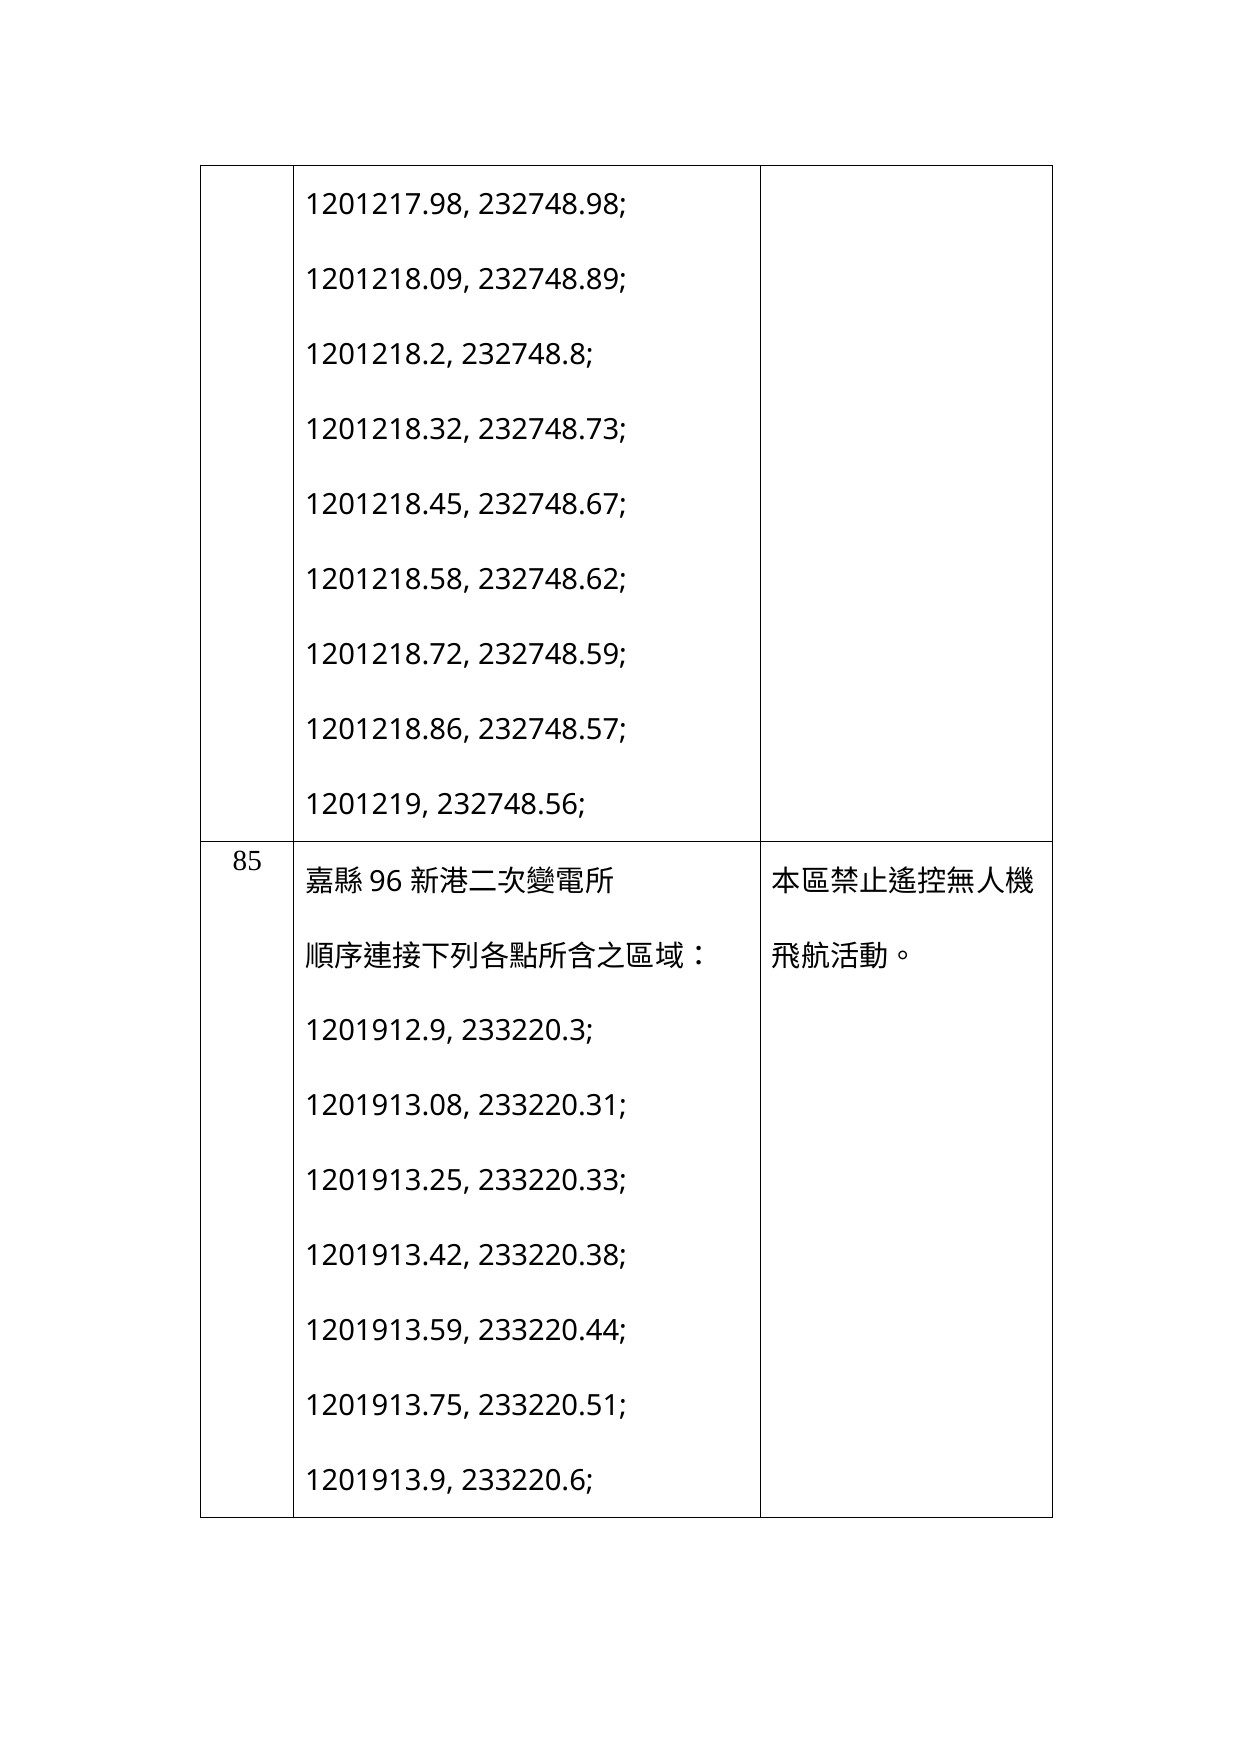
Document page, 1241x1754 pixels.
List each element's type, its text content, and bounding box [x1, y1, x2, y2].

table_cell 1201217.98, 232748.98; 1201218.09, 232748.89; 1201218.2, 232748.8; 1201218.32, 232748.73; 1201218.45, 232748.67; 1201218.58, 232748.62; 1201218.72, 232748.59; 1201218.86, 232748.57; 1201219, 232748.56; [294, 166, 760, 841]
table_cell 嘉縣96 新港二次變電所 順序連接下列各點所含之區域： 1201912.9, 233220.3; 1201913.08, 233220.31; 1201913.25, 233220.33; 1201913.42, 233220.38; 1201913.59, 233220.44; 1201913.75, 233220.51; 1201913.9, 233220.6; [294, 842, 760, 1517]
table_cell 85 [201, 842, 293, 1517]
table_cell [201, 166, 293, 841]
table_cell [761, 166, 1052, 841]
table_cell 本區禁止遙控無人機飛航活動。 [761, 842, 1052, 1517]
